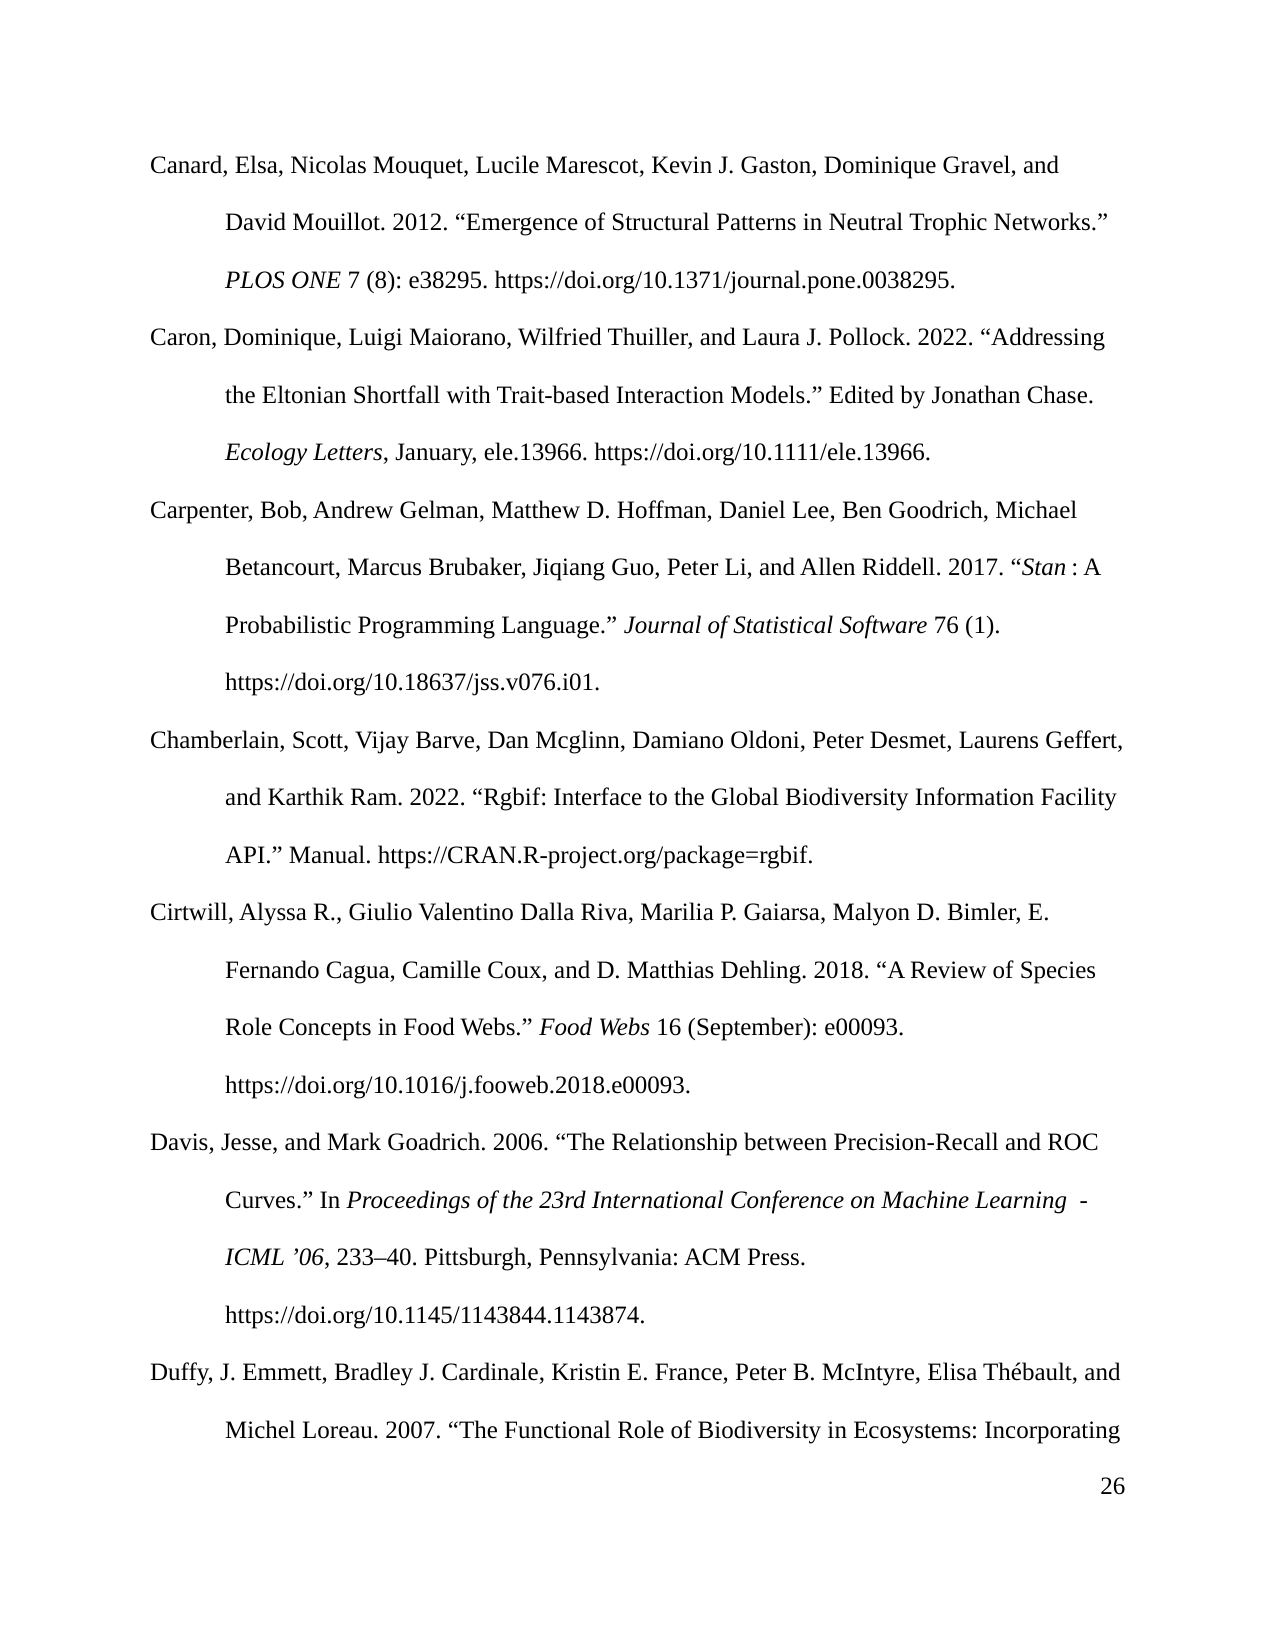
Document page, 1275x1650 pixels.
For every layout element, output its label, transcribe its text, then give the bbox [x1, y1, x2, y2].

text Chamberlain, Scott, Vijay Barve, Dan Mcglinn, Damiano Oldoni, Peter Desmet, Laurens Geffert, and Karthik Ram. 2022. “Rgbif: Interface to the Global Biodiversity Information Facility API.” Manual. https://CRAN.R-project.org/package=rgbif. [150, 725, 1125, 869]
text Davis, Jesse, and Mark Goadrich. 2006. “The Relationship between Precision-Recall and ROC Curves.” In Proceedings of the 23rd International Conference on Machine Learning - ICML ’06, 233–40. Pittsburgh, Pennsylvania: ACM Press. https://doi.org/10.1145/1143844.1143874. [150, 1127, 1125, 1329]
text Duffy, J. Emmett, Bradley J. Cardinale, Kristin E. France, Peter B. McIntyre, Elisa Thébault, and Michel Loreau. 2007. “The Functional Role of Biodiversity in Ecosystems: Incorporating [150, 1357, 1125, 1444]
text Cirtwill, Alyssa R., Giulio Valentino Dalla Riva, Marilia P. Gaiarsa, Malyon D. Bimler, E. Fernando Cagua, Camille Coux, and D. Matthias Dehling. 2018. “A Review of Species Role Concepts in Food Webs.” Food Webs 16 (September): e00093. https://doi.org/10.1016/j.fooweb.2018.e00093. [150, 897, 1125, 1099]
text Canard, Elsa, Nicolas Mouquet, Lucile Marescot, Kevin J. Gaston, Dominique Gravel, and David Mouillot. 2012. “Emergence of Structural Patterns in Neutral Trophic Networks.” PLOS ONE 7 (8): e38295. https://doi.org/10.1371/journal.pone.0038295. [150, 150, 1125, 294]
text Carpenter, Bob, Andrew Gelman, Matthew D. Hoffman, Daniel Lee, Ben Goodrich, Michael Betancourt, Marcus Brubaker, Jiqiang Guo, Peter Li, and Allen Riddell. 2017. “Stan : A Probabilistic Programming Language.” Journal of Statistical Software 76 (1). https://doi.org/10.18637/jss.v076.i01. [150, 495, 1125, 696]
text Caron, Dominique, Luigi Maiorano, Wilfried Thuiller, and Laura J. Pollock. 2022. “Addressing the Eltonian Shortfall with Trait‐based Interaction Models.” Edited by Jonathan Chase. Ecology Letters, January, ele.13966. https://doi.org/10.1111/ele.13966. [150, 322, 1125, 466]
